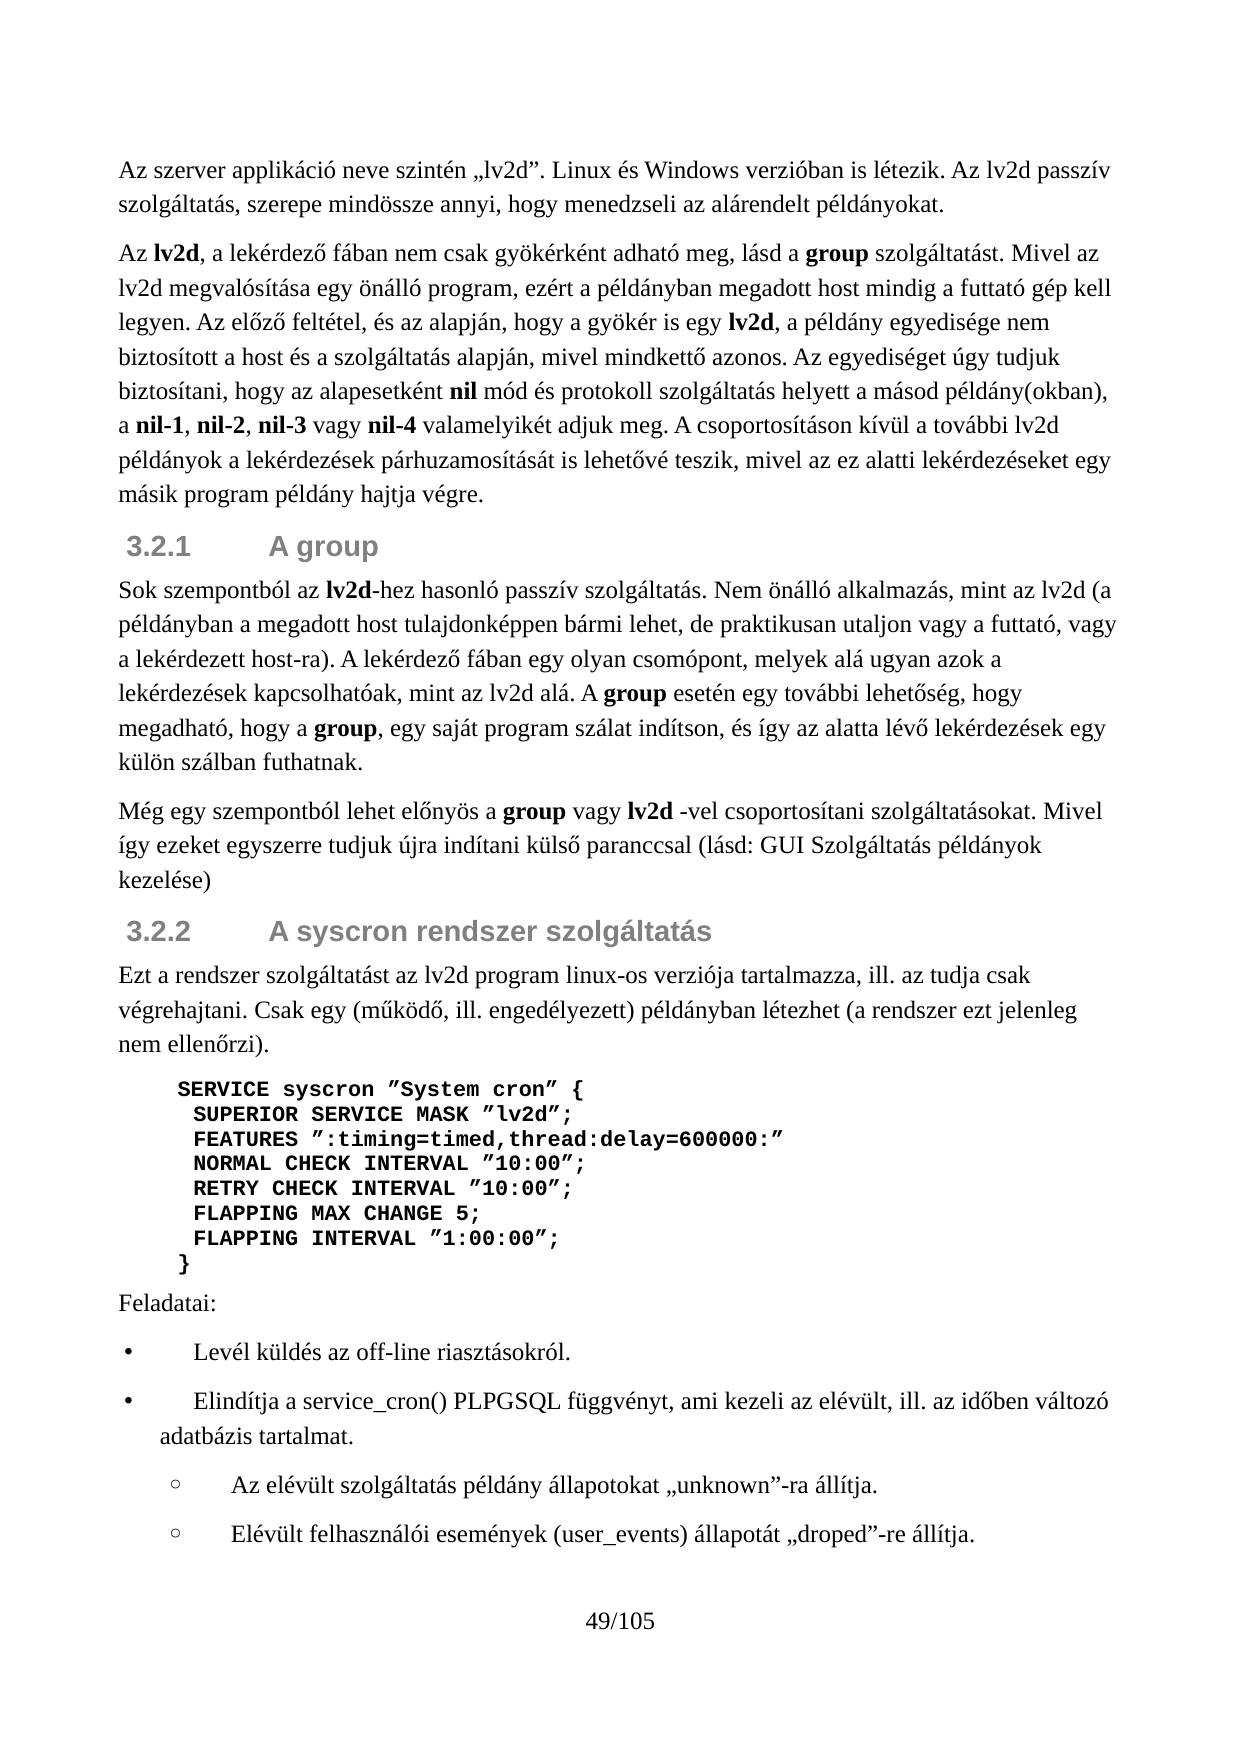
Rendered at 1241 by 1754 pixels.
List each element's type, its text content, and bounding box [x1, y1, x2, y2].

list Levél küldés az off-line riasztásokról. [124, 1337, 1122, 1366]
list Az elévült szolgáltatás példány állapotokat „unknown”-ra állítja. [165, 1470, 1122, 1499]
text Sok szempontból az lv2d-hez hasonló passzív szolgáltatás. Nem önálló alkalmazás, mint az lv2d (a példányban a megadott host tulajdonképpen bármi lehet, de praktikusan utaljon vagy a futtató, vagy a lekérdezett host-ra). A lekérdező fában egy olyan csomópont, melyek alá ugyan azok a lekérdezések kapcsolhatóak, mint az lv2d alá. A group esetén egy további lehetőség, hogy megadható, hogy a group, egy saját program szálat indítson, és így az alatta lévő lekérdezések egy külön szálban futhatnak. [118, 575, 1122, 776]
subtitle A group [118, 529, 1122, 562]
subtitle A syscron rendszer szolgáltatás [118, 914, 1122, 948]
text Az lv2d, a lekérdező fában nem csak gyökérként adható meg, lásd a group szolgáltatást. Mivel az lv2d megvalósítása egy önálló program, ezért a példányban megadott host mindig a futtató gép kell legyen. Az előző feltétel, és az alapján, hogy a gyökér is egy lv2d, a példány egyedisége nem biztosított a host és a szolgáltatás alapján, mivel mindkettő azonos. Az egyediséget úgy tudjuk biztosítani, hogy az alapesetként nil mód és protokoll szolgáltatás helyett a másod példány(okban), a nil-1, nil-2, nil-3 vagy nil-4 valamelyikét adjuk meg. A csoportosításon kívül a további lv2d példányok a lekérdezések párhuzamosítását is lehetővé teszik, mivel az ez alatti lekérdezéseket egy másik program példány hajtja végre. [118, 238, 1122, 508]
text Még egy szempontból lehet előnyös a group vagy lv2d -vel csoportosítani szolgáltatásokat. Mivel így ezeket egyszerre tudjuk újra indítani külső paranccsal (lásd: GUI Szolgáltatás példányok kezelése) [118, 796, 1122, 894]
text Ezt a rendszer szolgáltatást az lv2d program linux-os verziója tartalmazza, ill. az tudja csak végrehajtani. Csak egy (működő, ill. engedélyezett) példányban létezhet (a rendszer ezt jelenleg nem ellenőrzi). [118, 960, 1122, 1058]
text Feladatai: [118, 1288, 1122, 1317]
text SERVICE syscron ”System cron” { SUPERIOR SERVICE MASK ”lv2d”; FEATURES ”:timing=timed,thread:delay=600000:” NORMAL CHECK INTERVAL ”10:00”; RETRY CHECK INTERVAL ”10:00”; FLAPPING MAX CHANGE 5; FLAPPING INTERVAL ”1:00:00”; } [177, 1078, 1122, 1277]
text Az szerver applikáció neve szintén „lv2d”. Linux és Windows verzióban is létezik. Az lv2d passzív szolgáltatás, szerepe mindössze annyi, hogy menedzseli az alárendelt példányokat. [118, 155, 1122, 218]
list Elévült felhasználói események (user_events) állapotát „droped”-re állítja. [165, 1519, 1122, 1548]
list Elindítja a service_cron() PLPGSQL függvényt, ami kezeli az elévült, ill. az időben változó adatbázis tartalmat. [124, 1386, 1122, 1450]
